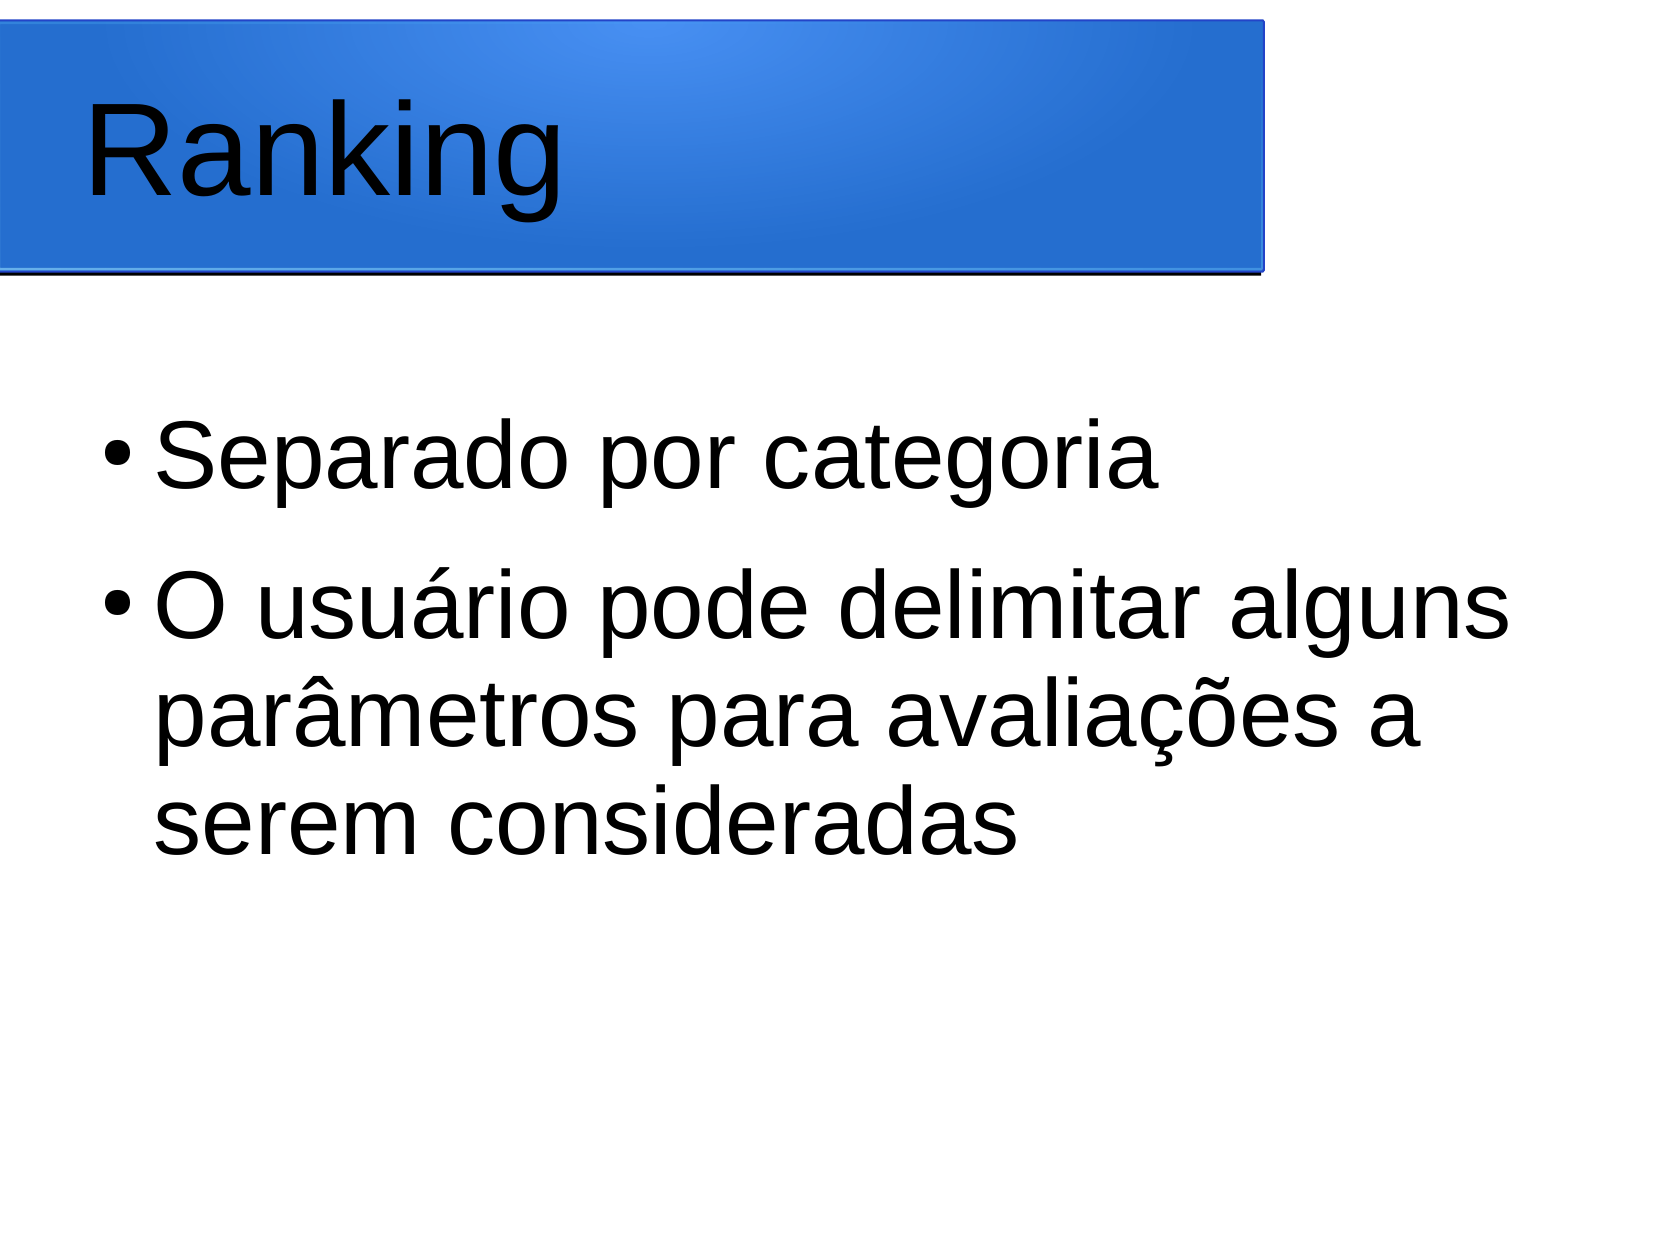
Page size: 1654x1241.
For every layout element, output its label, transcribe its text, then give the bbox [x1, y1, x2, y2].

list Separado por categoria O usuário pode delimitar alguns parâmetros para avaliações a serem consideradas [82, 401, 1571, 1121]
title Ranking [82, 47, 1235, 252]
